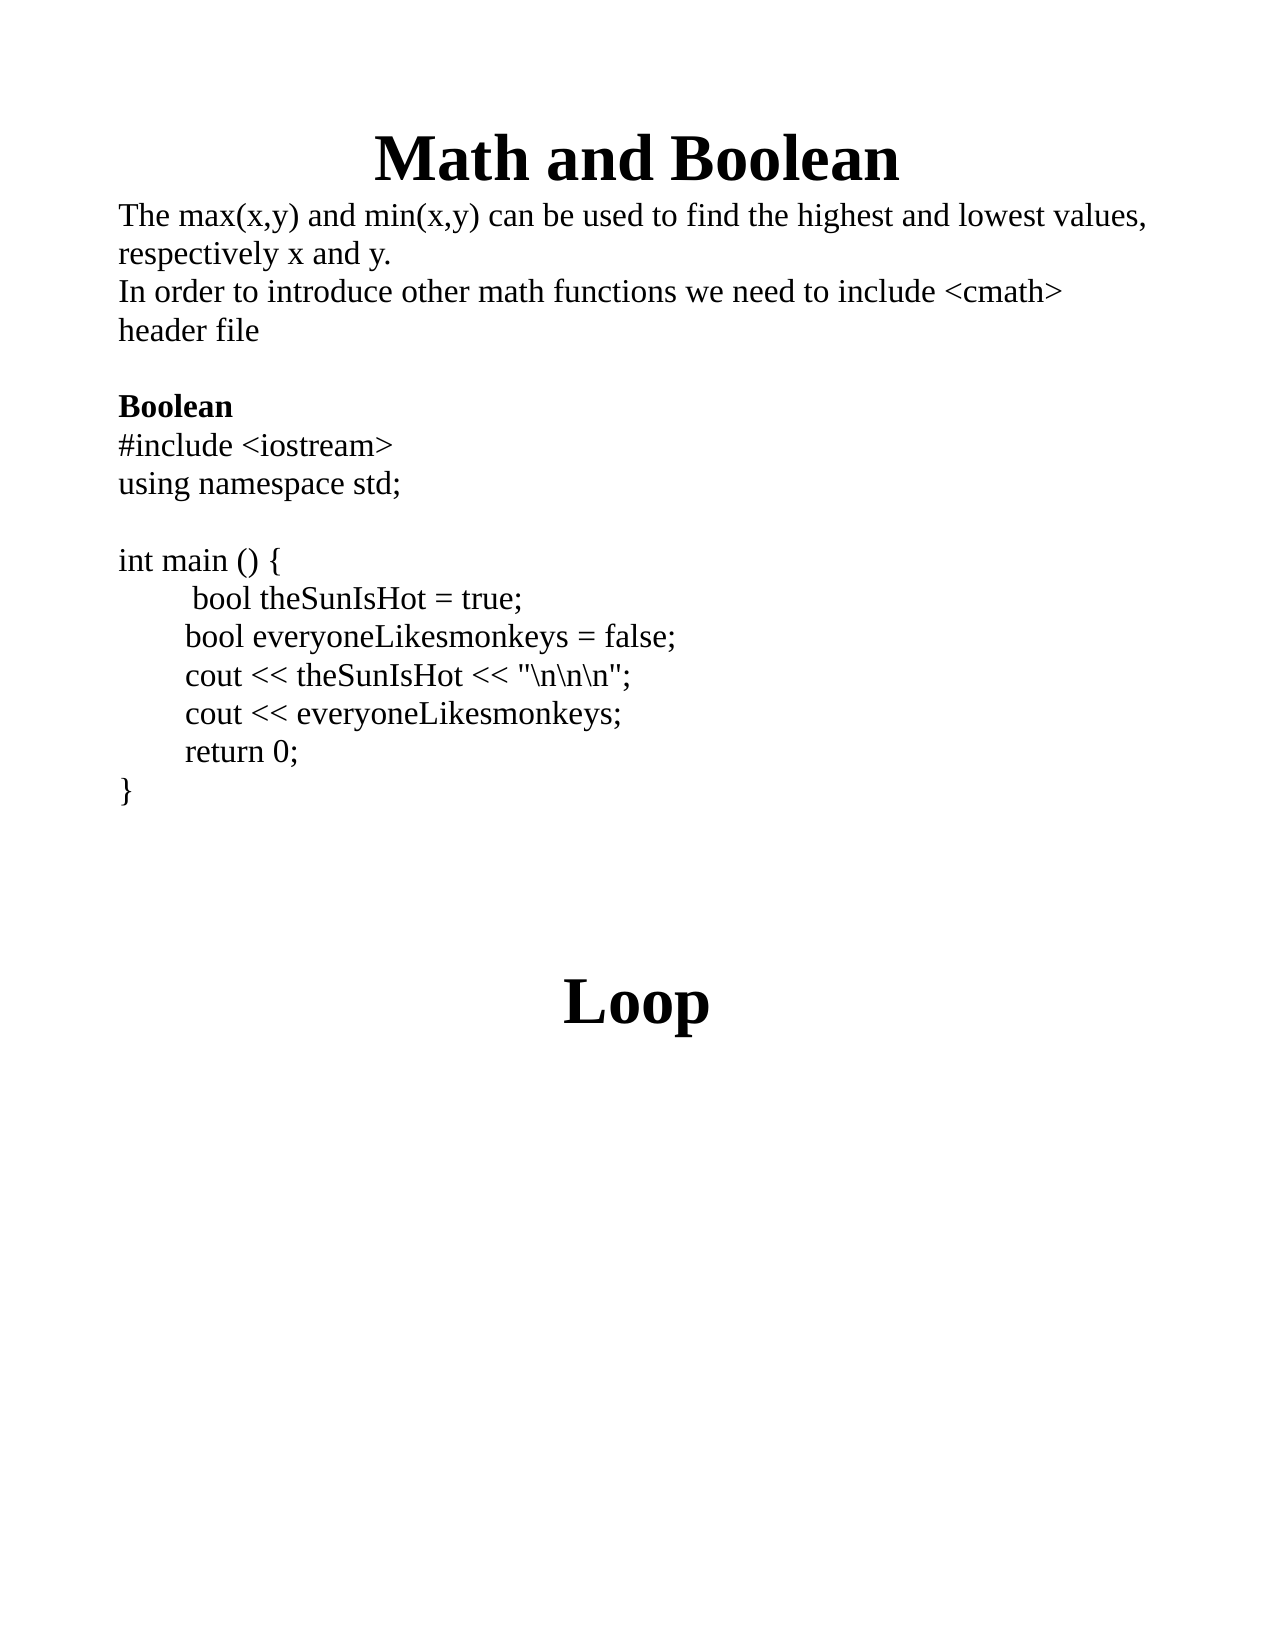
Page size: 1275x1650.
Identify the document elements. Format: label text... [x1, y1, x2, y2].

text return 0; [118, 731, 1157, 770]
text cout << everyoneLikesmonkeys; [118, 693, 1157, 731]
text using namespace std; [118, 463, 1157, 501]
text Math and Boolean [118, 118, 1157, 195]
text } [118, 770, 1157, 808]
text Boolean [118, 386, 1157, 425]
text In order to introduce other math functions we need to include <cmath> header file [118, 271, 1157, 348]
text cout << theSunIsHot << "\n\n\n"; [118, 655, 1157, 693]
text #include <iostream> [118, 425, 1157, 463]
text Loop [118, 961, 1157, 1038]
text The max(x,y) and min(x,y) can be used to find the highest and lowest values, respectively x and y. [118, 195, 1157, 271]
text bool theSunIsHot = true; [118, 578, 1157, 616]
text bool everyoneLikesmonkeys = false; [118, 616, 1157, 655]
text int main () { [118, 540, 1157, 578]
